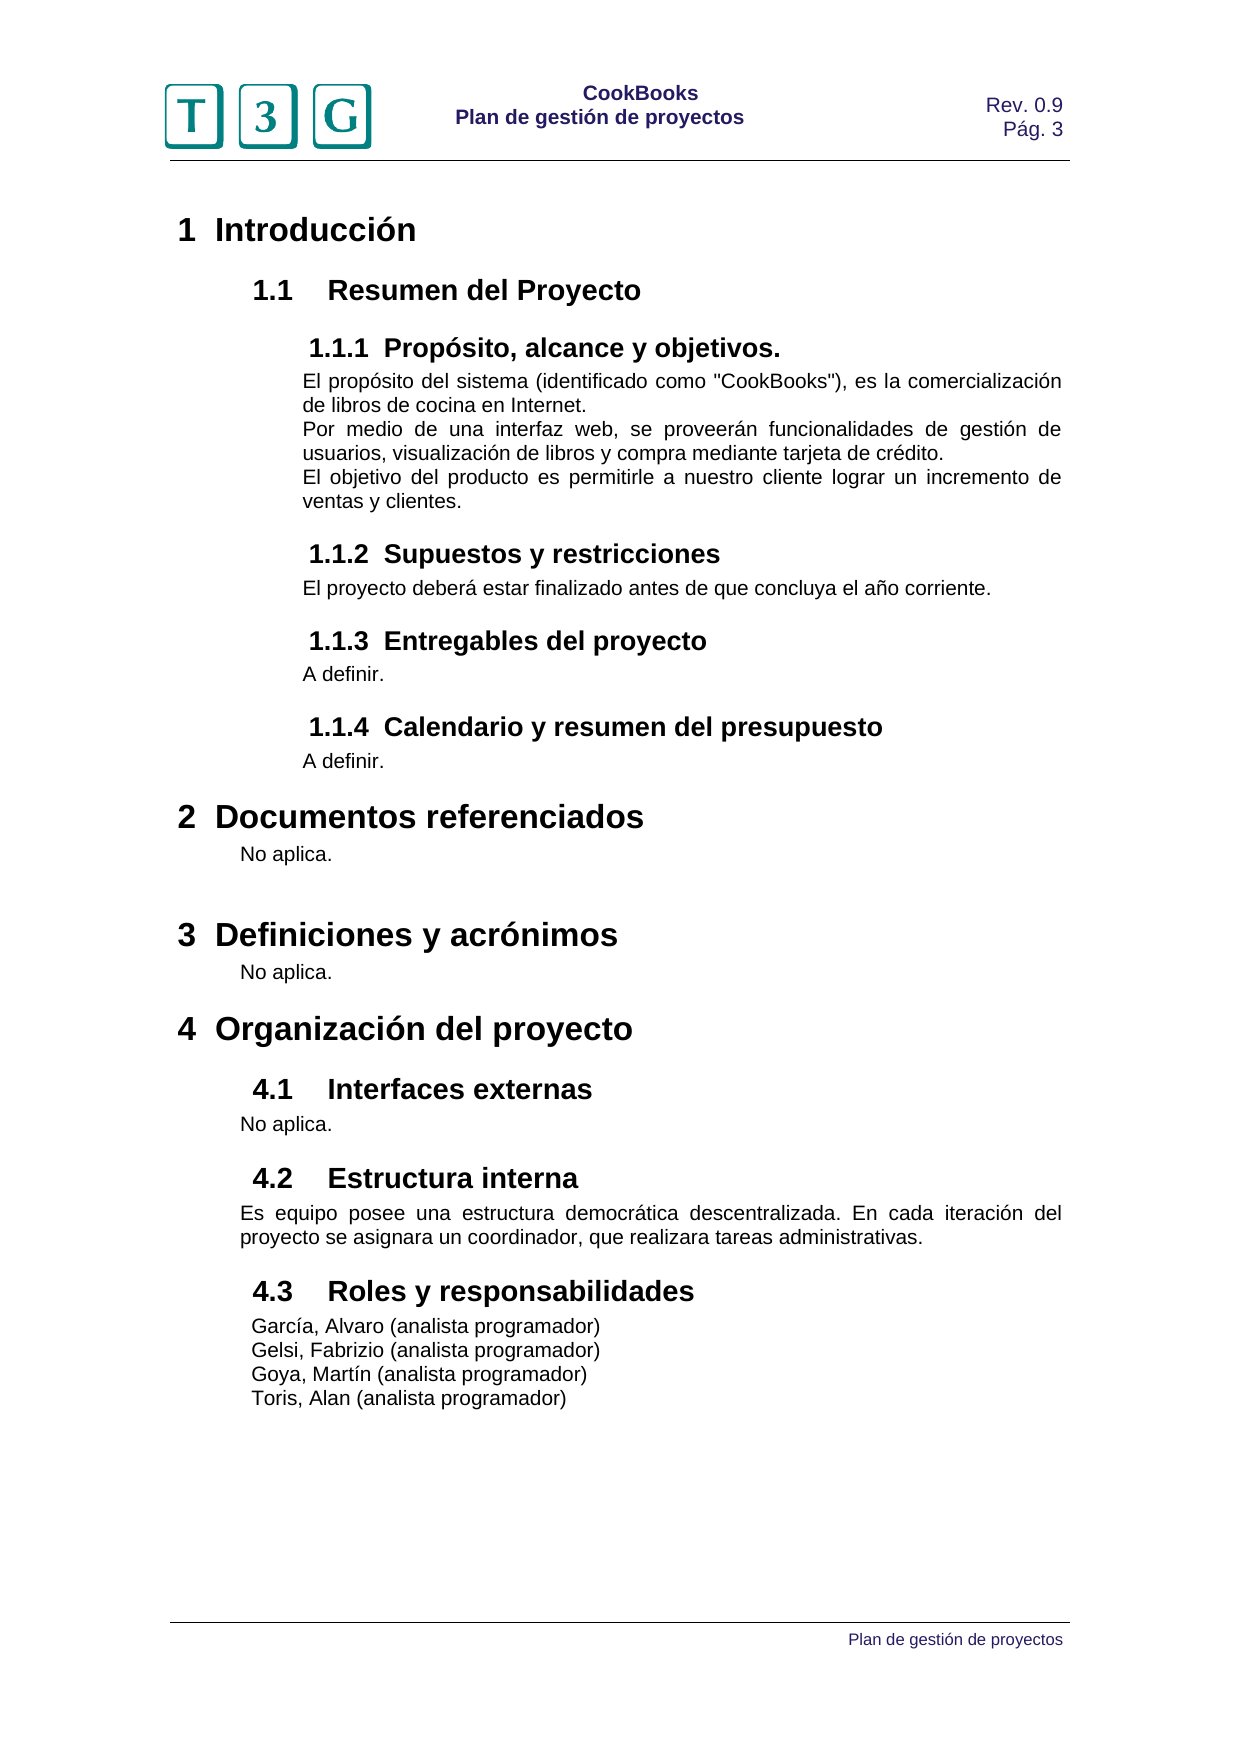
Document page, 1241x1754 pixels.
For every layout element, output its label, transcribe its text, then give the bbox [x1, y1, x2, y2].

subtitle Introducción [177, 210, 1063, 248]
text Por medio de una interfaz web, se proveerán funcionalidades de gestión de usuarios, visualización de libros y compra mediante tarjeta de crédito. [302, 417, 1063, 465]
text Goya, Martín (analista programador) [251, 1361, 1063, 1385]
text No aplica. [240, 960, 1063, 984]
subtitle Calendario y resumen del presupuesto [308, 711, 1063, 742]
text Gelsi, Fabrizio (analista programador) [251, 1337, 1063, 1361]
subtitle Organización del proyecto [177, 1009, 1063, 1047]
text A definir. [302, 662, 1063, 686]
text El proyecto deberá estar finalizado antes de que concluya el año corriente. [302, 576, 1063, 599]
text No aplica. [240, 842, 1063, 866]
text García, Alvaro (analista programador) [251, 1313, 1063, 1337]
text Es equipo posee una estructura democrática descentralizada. En cada iteración del proyecto se asignara un coordinador, que realizara tareas administrativas. [240, 1201, 1063, 1249]
subtitle Interfaces externas [252, 1072, 1063, 1106]
subtitle Roles y responsabilidades [252, 1274, 1063, 1307]
text El objetivo del producto es permitirle a nuestro cliente lograr un incremento de ventas y clientes. [302, 465, 1063, 513]
text No aplica. [240, 1112, 1063, 1136]
text Toris, Alan (analista programador) [251, 1385, 1063, 1409]
picture [164, 84, 372, 149]
text El propósito del sistema (identificado como "CookBooks"), es la comercialización de libros de cocina en Internet. [302, 369, 1063, 417]
subtitle Entregables del proyecto [308, 624, 1063, 656]
subtitle Propósito, alcance y objetivos. [308, 332, 1063, 363]
subtitle Estructura interna [252, 1161, 1063, 1194]
subtitle Definiciones y acrónimos [177, 915, 1063, 953]
text A definir. [302, 748, 1063, 772]
subtitle Supuestos y restricciones [308, 538, 1063, 569]
subtitle Documentos referenciados [177, 797, 1063, 836]
subtitle Resumen del Proyecto [252, 273, 1063, 307]
